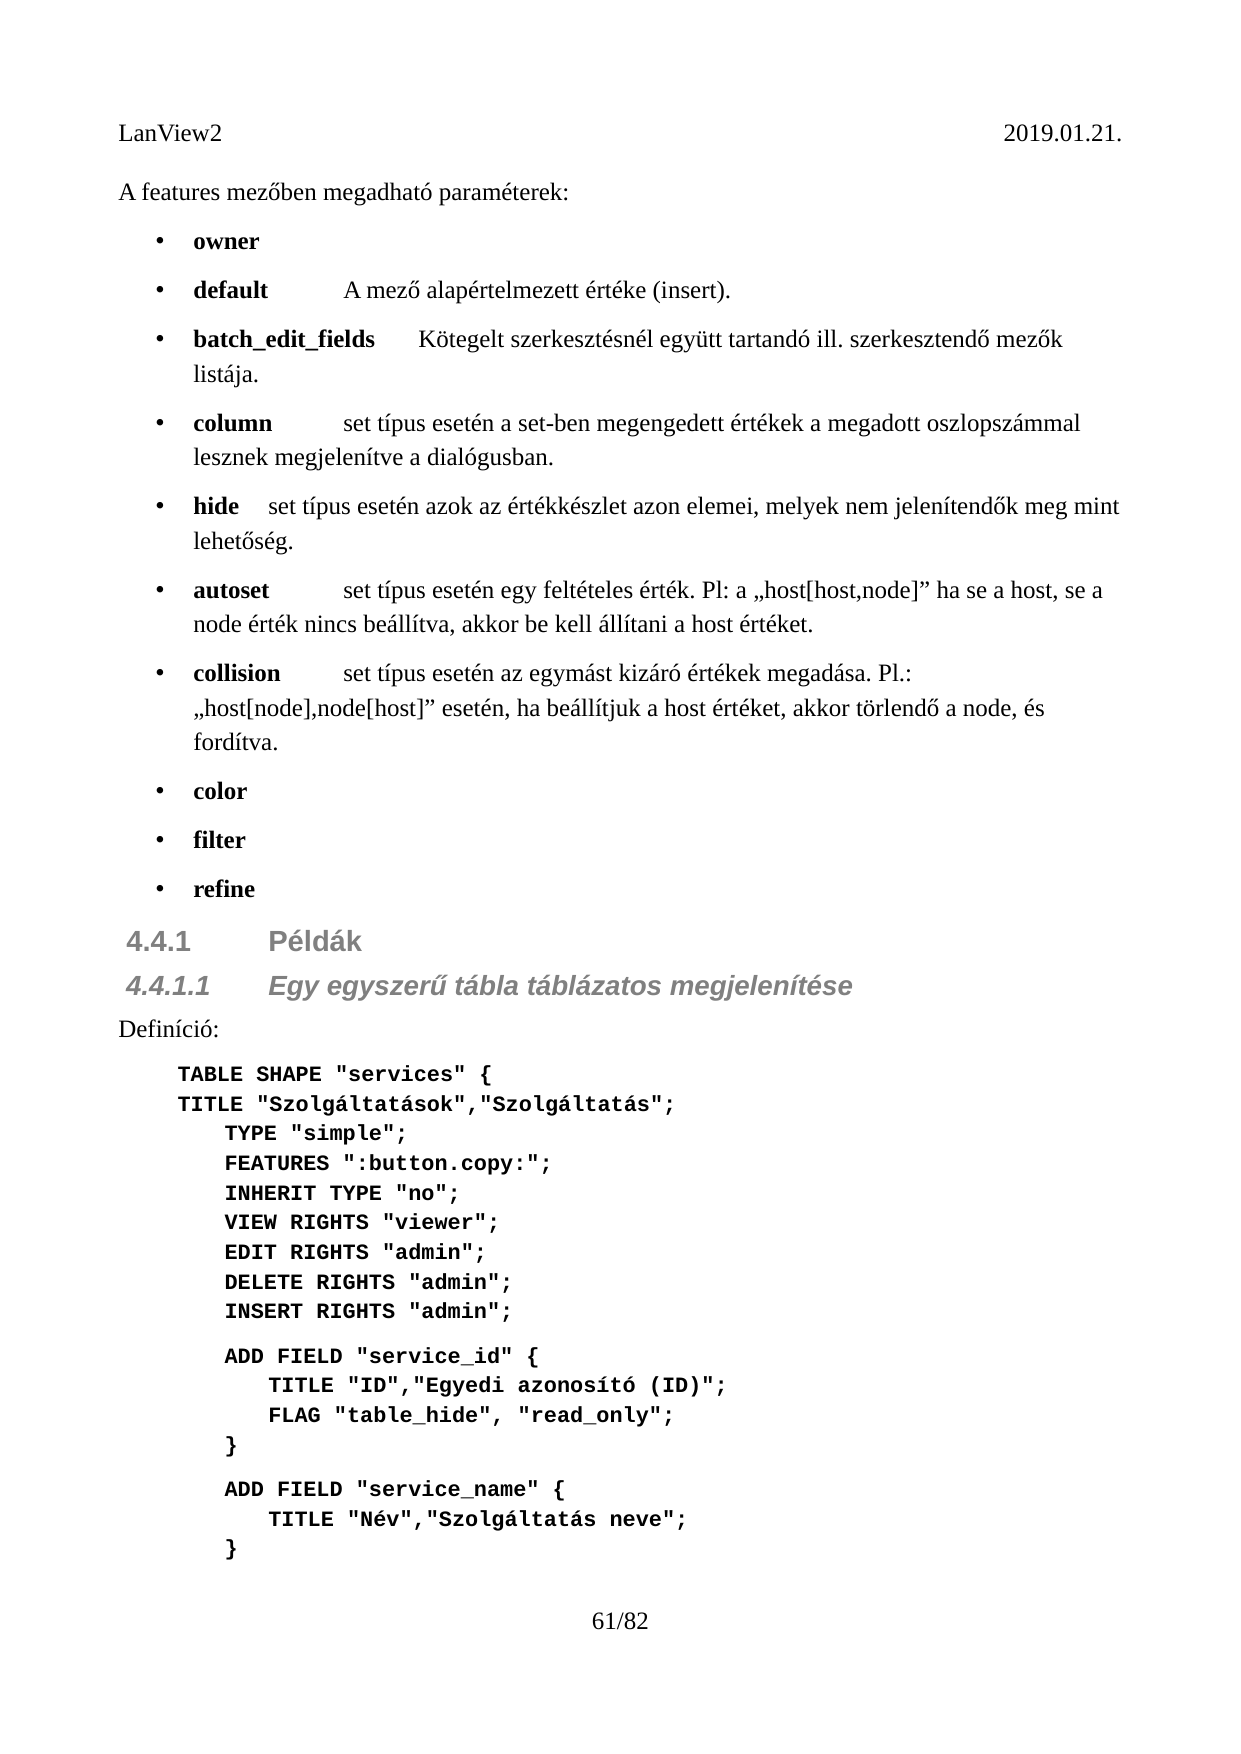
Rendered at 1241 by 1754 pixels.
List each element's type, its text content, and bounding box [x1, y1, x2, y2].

text TABLE SHAPE "services" { TITLE "Szolgáltatások","Szolgáltatás"; TYPE "simple"; FEATURES ":button.copy:"; INHERIT TYPE "no"; VIEW RIGHTS "viewer"; EDIT RIGHTS "admin"; DELETE RIGHTS "admin"; INSERT RIGHTS "admin"; [177, 1063, 1122, 1325]
list column set típus esetén a set-ben megengedett értékek a megadott oszlopszámmal lesznek megjelenítve a dialógusban. [156, 408, 1122, 471]
subtitle Példák [118, 924, 1122, 957]
text ADD FIELD "service_name" { TITLE "Név","Szolgáltatás neve"; } [177, 1478, 1122, 1562]
list collision set típus esetén az egymást kizáró értékek megadása. Pl.: „host[node],node[host]” esetén, ha beállítjuk a host értéket, akkor törlendő a node, és fordítva. [156, 658, 1122, 756]
list autoset set típus esetén egy feltételes érték. Pl: a „host[host,node]” ha se a host, se a node érték nincs beállítva, akkor be kell állítani a host értéket. [156, 575, 1122, 638]
text A features mezőben megadható paraméterek: [118, 177, 1122, 206]
list color [156, 776, 1122, 805]
list filter [156, 826, 1122, 854]
text Definíció: [118, 1014, 1122, 1043]
list batch_edit_fields Kötegelt szerkesztésnél együtt tartandó ill. szerkesztendő mezők listája. [156, 324, 1122, 387]
list refine [156, 874, 1122, 903]
subtitle Egy egyszerű tábla táblázatos megjelenítése [118, 970, 1122, 1002]
list owner [156, 226, 1122, 255]
list hide set típus esetén azok az értékkészlet azon elemei, melyek nem jelenítendők meg mint lehetőség. [156, 491, 1122, 554]
text ADD FIELD "service_id" { TITLE "ID","Egyedi azonosító (ID)"; FLAG "table_hide", "read_only"; } [177, 1345, 1122, 1459]
list default A mező alapértelmezett értéke (insert). [156, 275, 1122, 304]
